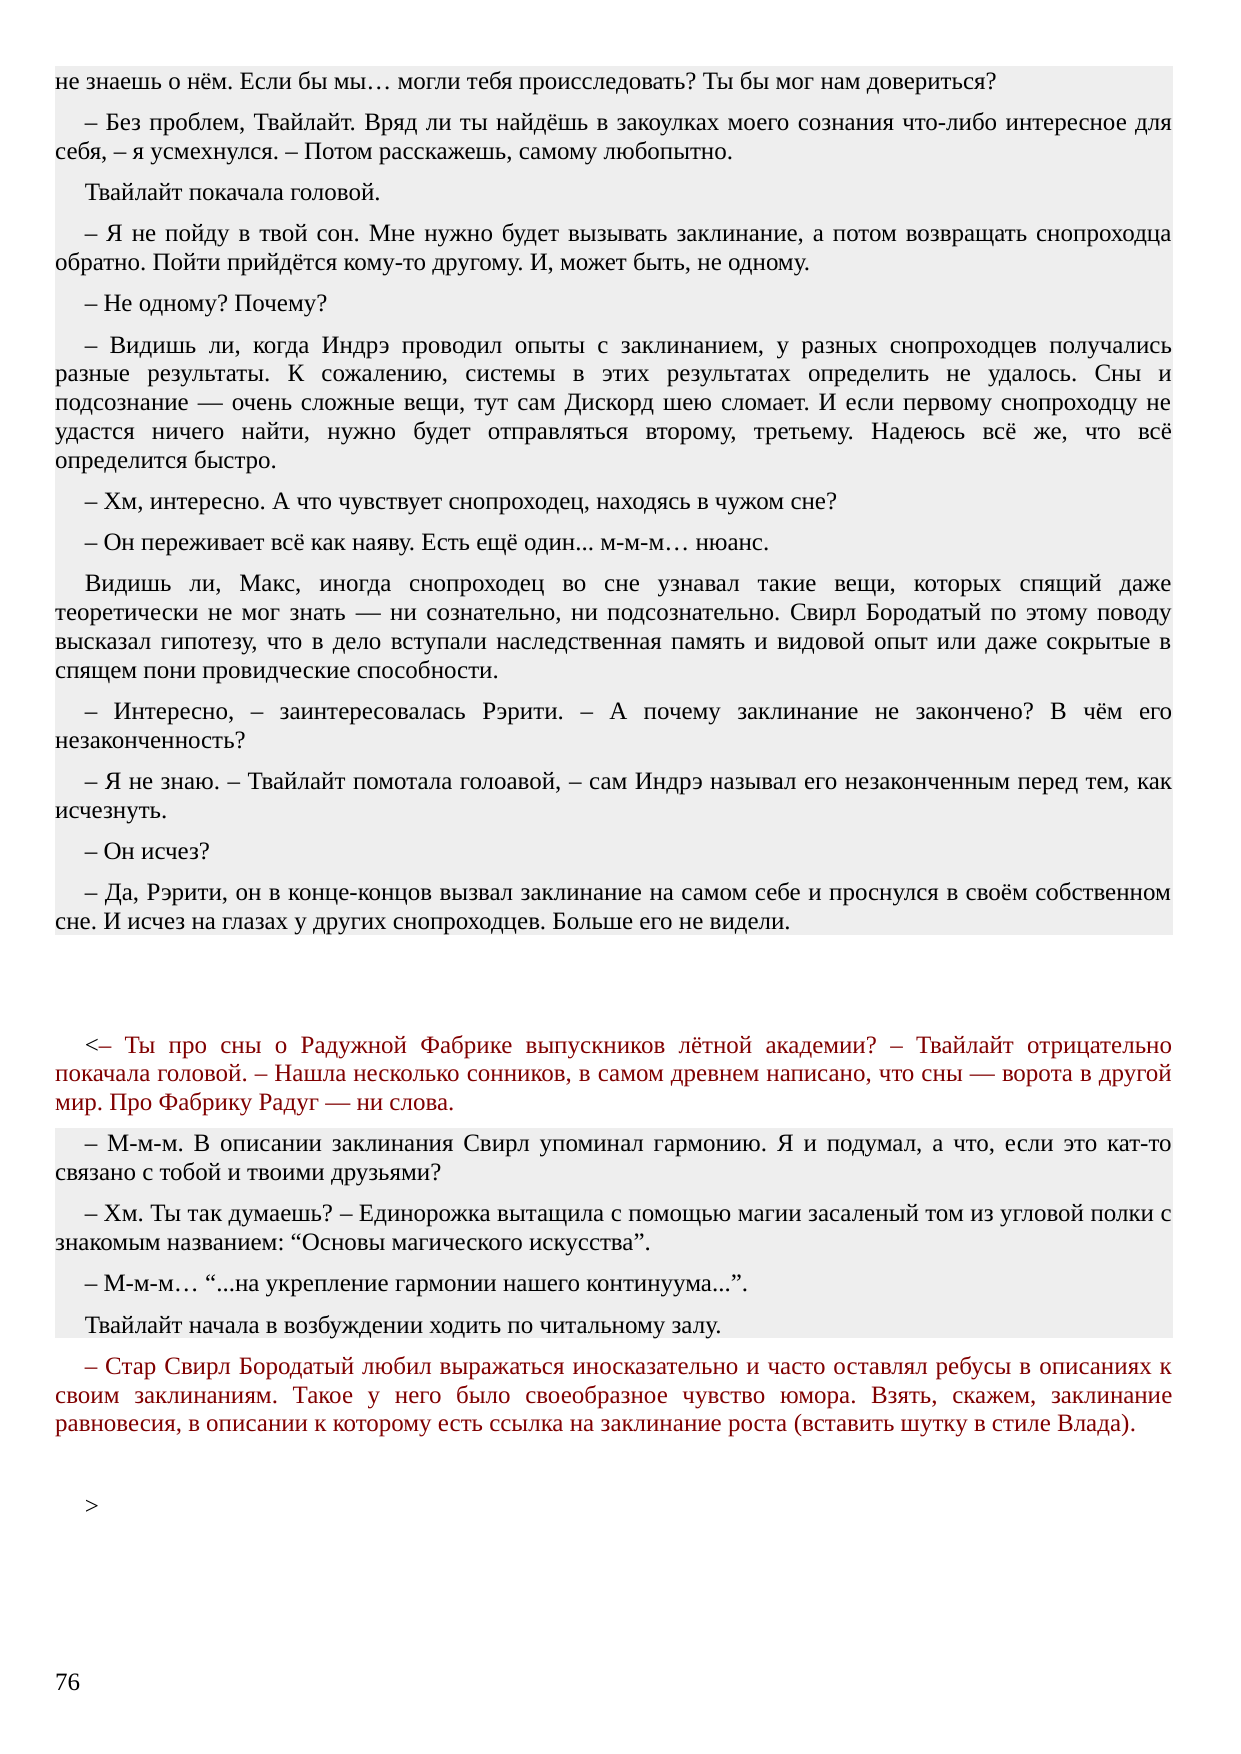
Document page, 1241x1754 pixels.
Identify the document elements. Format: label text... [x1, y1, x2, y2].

text – Без проблем, Твайлайт. Вряд ли ты найдёшь в закоулках моего сознания что-либо интересное для себя, – я усмехнулся. – Потом расскажешь, самому любопытно. [55, 107, 1173, 165]
text – Не одному? Почему? [55, 288, 1173, 317]
text – Я не знаю. – Твайлайт помотала голоавой, – сам Индрэ называл его незаконченным перед тем, как исчезнуть. [55, 766, 1173, 823]
text – Стар Свирл Бородатый любил выражаться иносказательно и часто оставлял ребусы в описаниях к своим заклинаниям. Такое у него было своеобразное чувство юмора. Взять, скажем, заклинание равновесия, в описании к которому есть ссылка на заклинание роста (вставить шутку в стиле Влада). [55, 1351, 1173, 1437]
text – Я не пойду в твой сон. Мне нужно будет вызывать заклинание, а потом возвращать снопроходца обратно. Пойти прийдётся кому-то другому. И, может быть, не одному. [55, 218, 1173, 276]
text – Хм. Ты так думаешь? – Единорожка вытащила с помощью магии засаленый том из угловой полки с знакомым названием: “Основы магического искусства”. [55, 1198, 1173, 1256]
text – Видишь ли, когда Индрэ проводил опыты с заклинанием, у разных снопроходцев получались разные результаты. К сожалению, системы в этих результатах определить не удалось. Сны и подсознание — очень сложные вещи, тут сам Дискорд шею сломает. И если первому снопроходцу не удастся ничего найти, нужно будет отправляться второму, третьему. Надеюсь всё же, что всё определится быстро. [55, 330, 1173, 473]
text <– Ты про сны о Радужной Фабрике выпускников лётной академии? – Твайлайт отрицательно покачала головой. – Нашла несколько сонников, в самом древнем написано, что сны — ворота в другой мир. Про Фабрику Радуг — ни слова. [55, 1030, 1173, 1116]
text – Хм, интересно. А что чувствует снопроходец, находясь в чужом сне? [55, 486, 1173, 515]
text – Интересно, – заинтересовалась Рэрити. – А почему заклинание не закончено? В чём его незаконченность? [55, 696, 1173, 753]
text > [55, 1491, 1173, 1520]
text – Он переживает всё как наяву. Есть ещё один... м-м-м… нюанс. [55, 527, 1173, 556]
text – Да, Рэрити, он в конце-концов вызвал заклинание на самом себе и проснулся в своём собственном сне. И исчез на глазах у других снопроходцев. Больше его не видели. [55, 877, 1173, 935]
text – М-м-м… “...на укрепление гармонии нашего континуума...”. [55, 1268, 1173, 1297]
text Видишь ли, Макс, иногда снопроходец во сне узнавал такие вещи, которых спящий даже теоретически не мог знать — ни сознательно, ни подсознательно. Свирл Бородатый по этому поводу высказал гипотезу, что в дело вступали наследственная память и видовой опыт или даже сокрытые в спящем пони провидческие способности. [55, 568, 1173, 683]
text Твайлайт начала в возбуждении ходить по читальному залу. [55, 1310, 1173, 1338]
text Твайлайт покачала головой. [55, 177, 1173, 206]
text – М-м-м. В описании заклинания Свирл упоминал гармонию. Я и подумал, а что, если это кат-то связано с тобой и твоими друзьями? [55, 1128, 1173, 1186]
text не знаешь о нём. Если бы мы… могли тебя происследовать? Ты бы мог нам довериться? [55, 66, 1173, 95]
text – Он исчез? [55, 836, 1173, 865]
